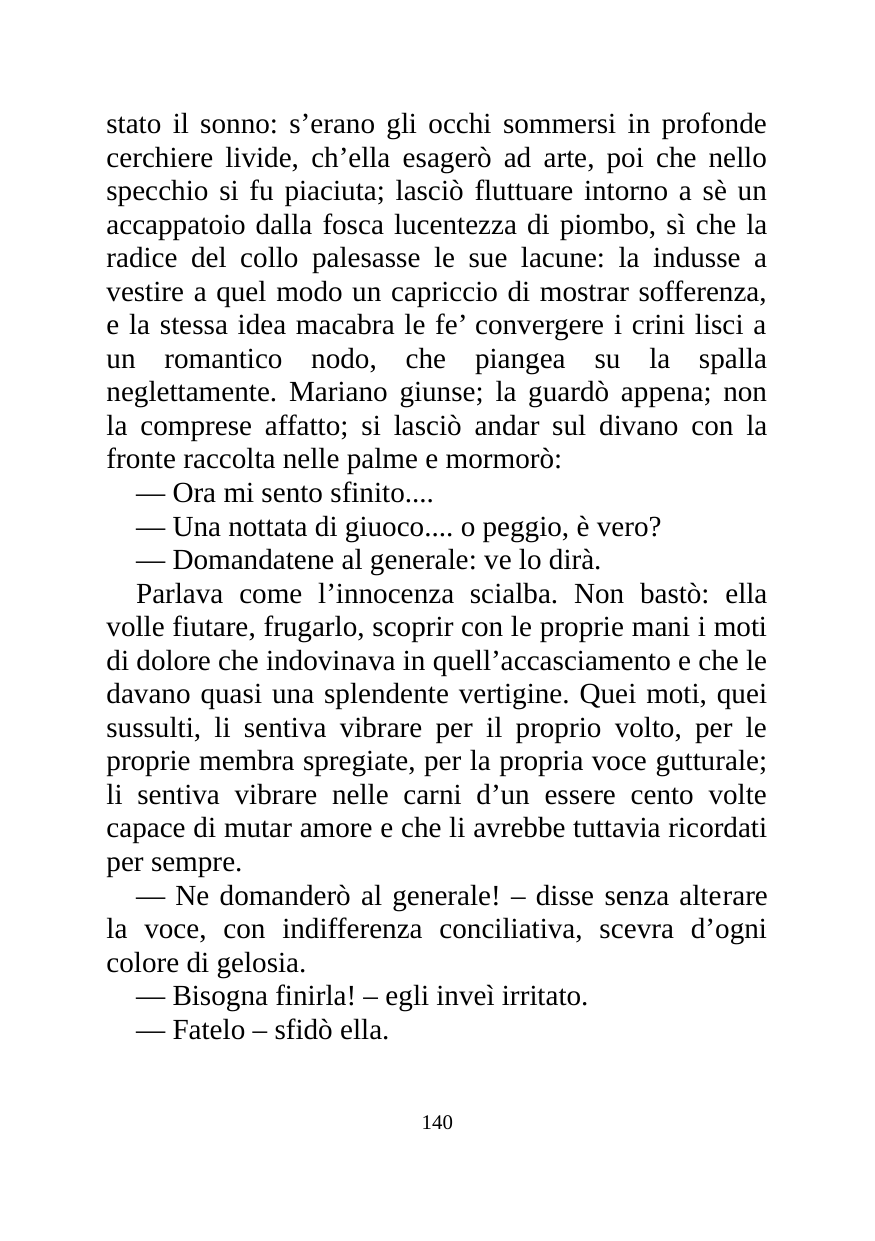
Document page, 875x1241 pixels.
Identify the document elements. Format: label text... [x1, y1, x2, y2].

text — Domandatene al generale: ve lo dirà. [106, 542, 768, 576]
text — Ora mi sento sfinito.... [106, 475, 768, 509]
text — Ne domanderò al generale! – disse senza alterare la voce, con indifferenza conciliativa, scevra d’ogni colore di gelosia. [106, 878, 768, 978]
text stato il sonno: s’erano gli occhi sommersi in profonde cerchiere livide, ch’ella esagerò ad arte, poi che nello specchio si fu piaciuta; lasciò fluttuare intorno a sè un accappatoio dalla fosca lucentezza di piombo, sì che la radice del collo palesasse le sue lacune: la indusse a vestire a quel modo un capriccio di mostrar sofferenza, e la stessa idea macabra le fe’ convergere i crini lisci a un romantico nodo, che piangea su la spalla neglettamente. Mariano giunse; la guardò appena; non la comprese affatto; si lasciò andar sul divano con la fronte raccolta nelle palme e mormorò: [106, 106, 768, 475]
text — Bisogna finirla! – egli inveì irritato. [106, 978, 768, 1012]
text — Fatelo – sfidò ella. [106, 1012, 768, 1045]
text — Una nottata di giuoco.... o peggio, è vero? [106, 509, 768, 542]
text Parlava come l’innocenza scialba. Non bastò: ella volle fiutare, frugarlo, scoprir con le proprie mani i moti di dolore che indovinava in quell’accasciamento e che le davano quasi una splendente vertigine. Quei moti, quei sussulti, li sentiva vibrare per il proprio volto, per le proprie membra spregiate, per la propria voce gutturale; li sentiva vibrare nelle carni d’un essere cento volte capace di mutar amore e che li avrebbe tuttavia ricordati per sempre. [106, 576, 768, 878]
